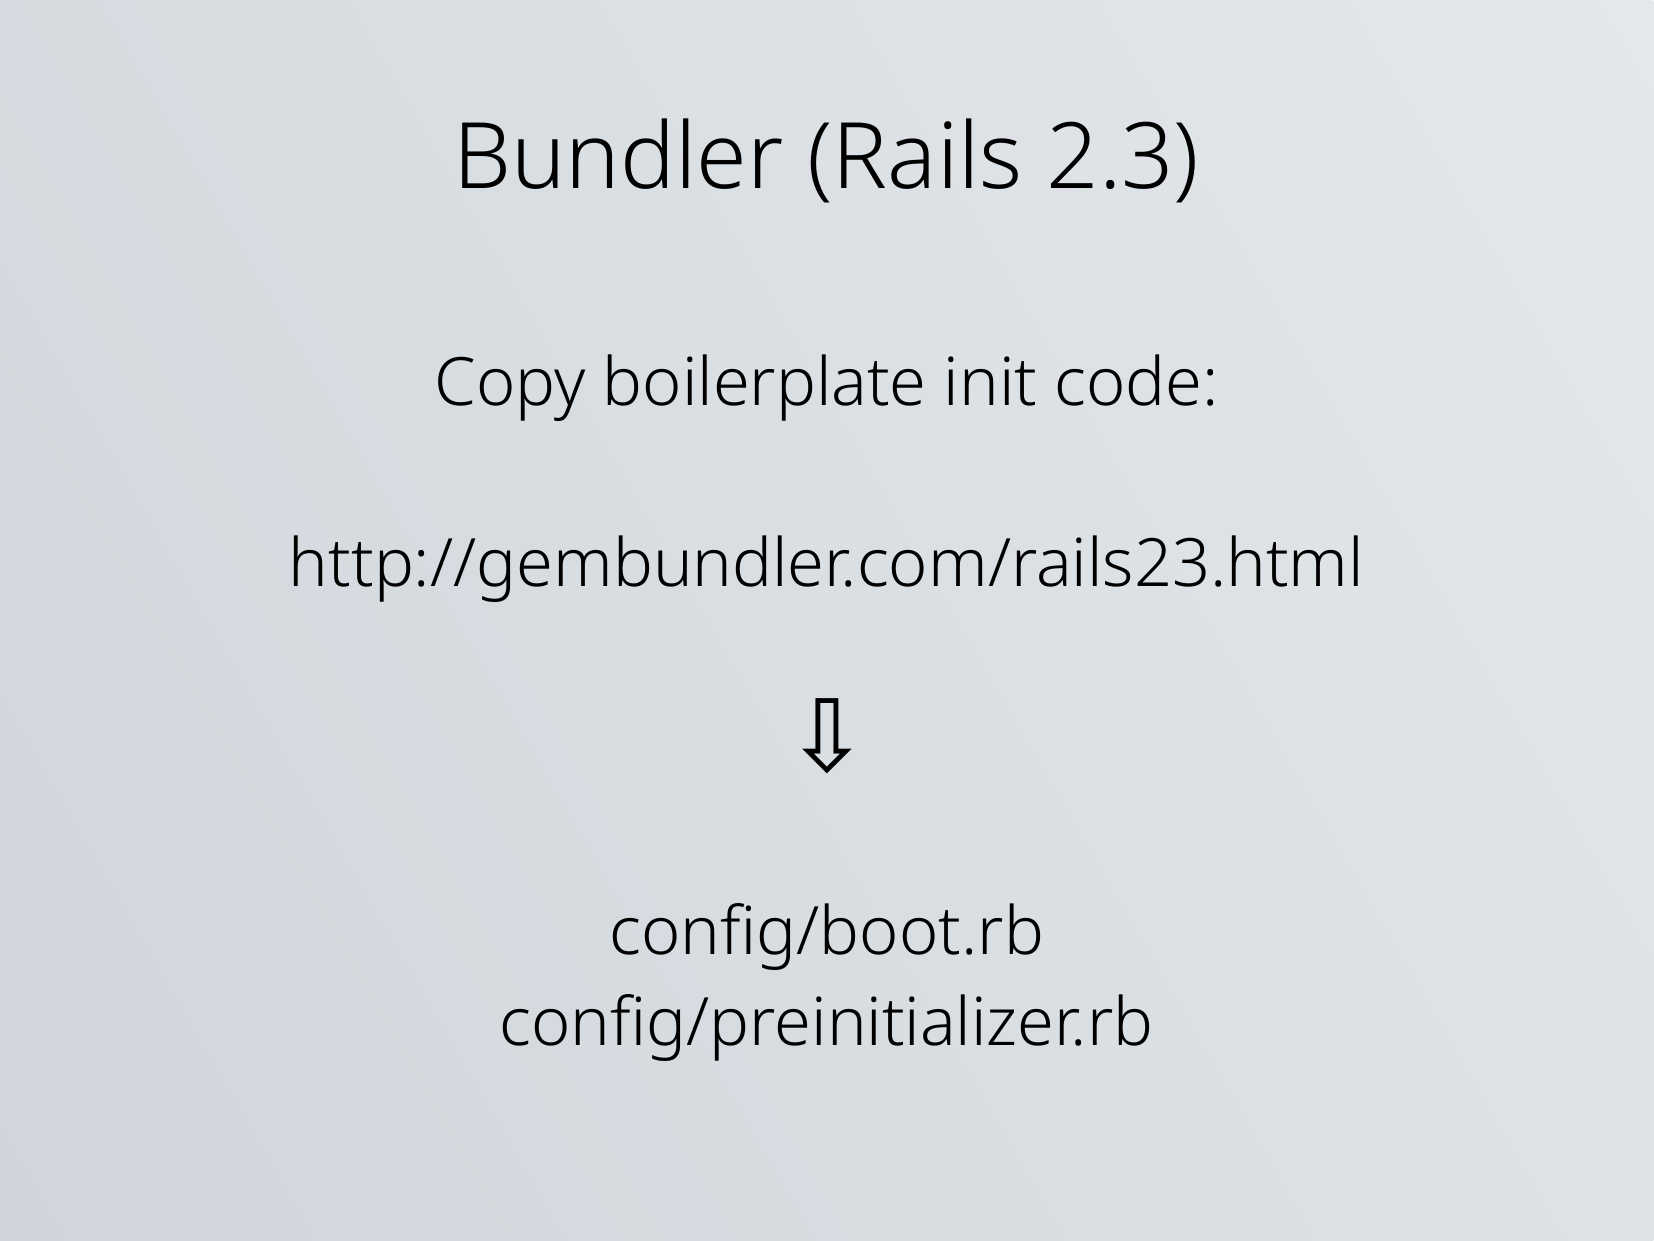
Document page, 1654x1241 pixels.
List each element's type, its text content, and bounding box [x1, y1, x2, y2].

title Bundler (Rails 2.3) [499, 56, 1155, 250]
subtitle Copy boilerplate init code: http://gembundler.com/rails23.html ⇩ config/boot.rb config/preinitializer.rb [375, 297, 1279, 1102]
